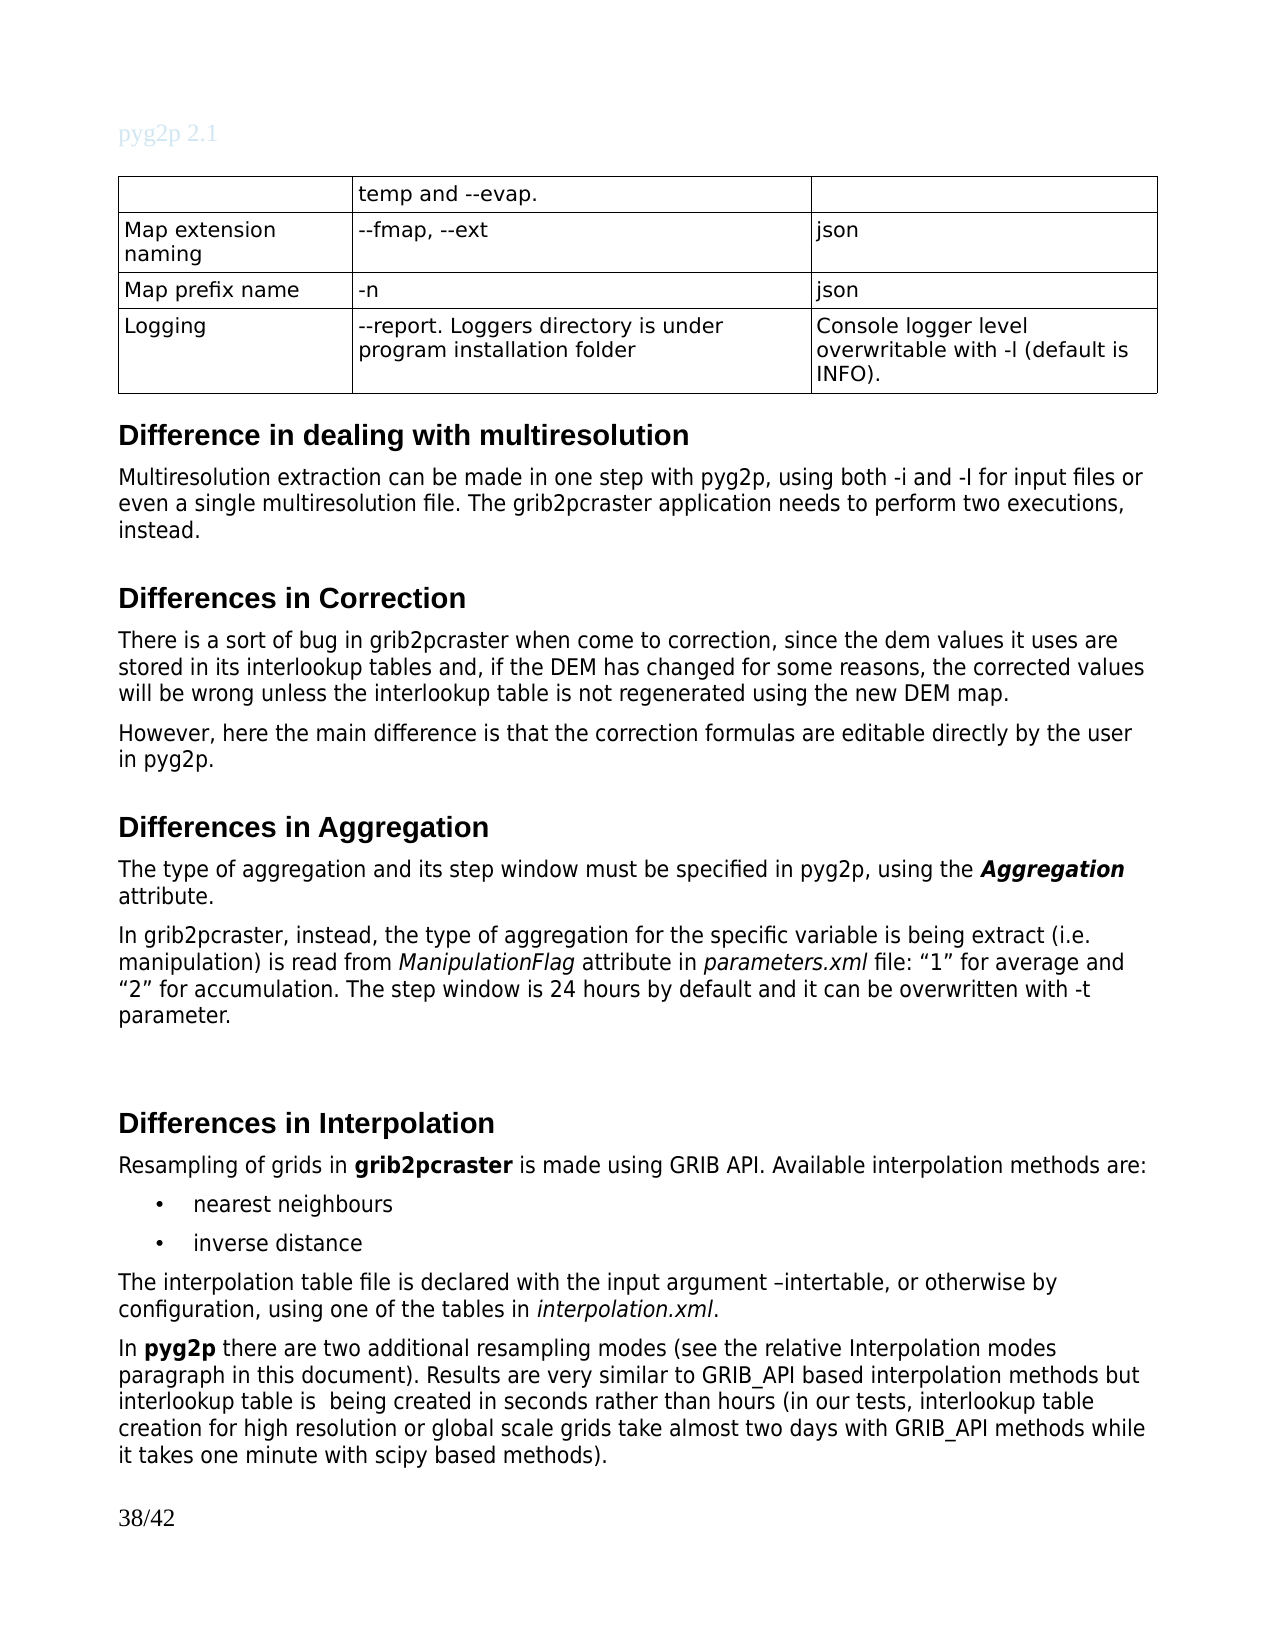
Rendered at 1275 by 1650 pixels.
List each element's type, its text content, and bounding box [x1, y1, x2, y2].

subtitle Difference in dealing with multiresolution [118, 418, 1157, 451]
table_cell --report. Loggers directory is under program installation folder [353, 309, 811, 392]
subtitle Differences in Aggregation [118, 811, 1157, 844]
table_cell [812, 177, 1157, 212]
text The interpolation table file is declared with the input argument –intertable, or otherwise by configuration, using one of the tables in interpolation.xml. [118, 1269, 1157, 1323]
table_cell json [812, 273, 1157, 308]
table_cell -n [353, 273, 811, 308]
text However, here the main difference is that the correction formulas are editable directly by the user in pyg2p. [118, 720, 1157, 773]
text Multiresolution extraction can be made in one step with pyg2p, using both -i and -I for input files or even a single multiresolution file. The grib2pcraster application needs to perform two executions, instead. [118, 464, 1157, 544]
table_cell --temp and --evap. [353, 177, 811, 212]
table_cell json [812, 213, 1157, 272]
table_cell Console logger level overwritable with -l (default is INFO). [812, 309, 1157, 392]
subtitle Differences in Interpolation [118, 1106, 1157, 1139]
text There is a sort of bug in grib2pcraster when come to correction, since the dem values it uses are stored in its interlookup tables and, if the DEM has changed for some reasons, the corrected values will be wrong unless the interlookup table is not regenerated using the new DEM map. [118, 627, 1157, 707]
list nearest neighbours [156, 1191, 1157, 1218]
table_cell --fmap, --ext [353, 213, 811, 272]
list inverse distance [156, 1230, 1157, 1257]
text In pyg2p there are two additional resampling modes (see the relative Interpolation modes paragraph in this document). Results are very similar to GRIB_API based interpolation methods but interlookup table is being created in seconds rather than hours (in our tests, interlookup table creation for high resolution or global scale grids take almost two days with GRIB_API methods while it takes one minute with scipy based methods). [118, 1335, 1157, 1468]
text The type of aggregation and its step window must be specified in pyg2p, using the Aggregation attribute. [118, 857, 1157, 910]
table_cell Map extension naming [119, 213, 352, 272]
table_cell [119, 177, 352, 212]
subtitle Differences in Correction [118, 581, 1157, 615]
text In grib2pcraster, instead, the type of aggregation for the specific variable is being extract (i.e. manipulation) is read from ManipulationFlag attribute in parameters.xml file: “1” for average and “2” for accumulation. The step window is 24 hours by default and it can be overwritten with -t parameter. [118, 922, 1157, 1029]
table_cell Map prefix name [119, 273, 352, 308]
table_cell Logging [119, 309, 352, 392]
text Resampling of grids in grib2pcraster is made using GRIB API. Available interpolation methods are: [118, 1152, 1157, 1178]
